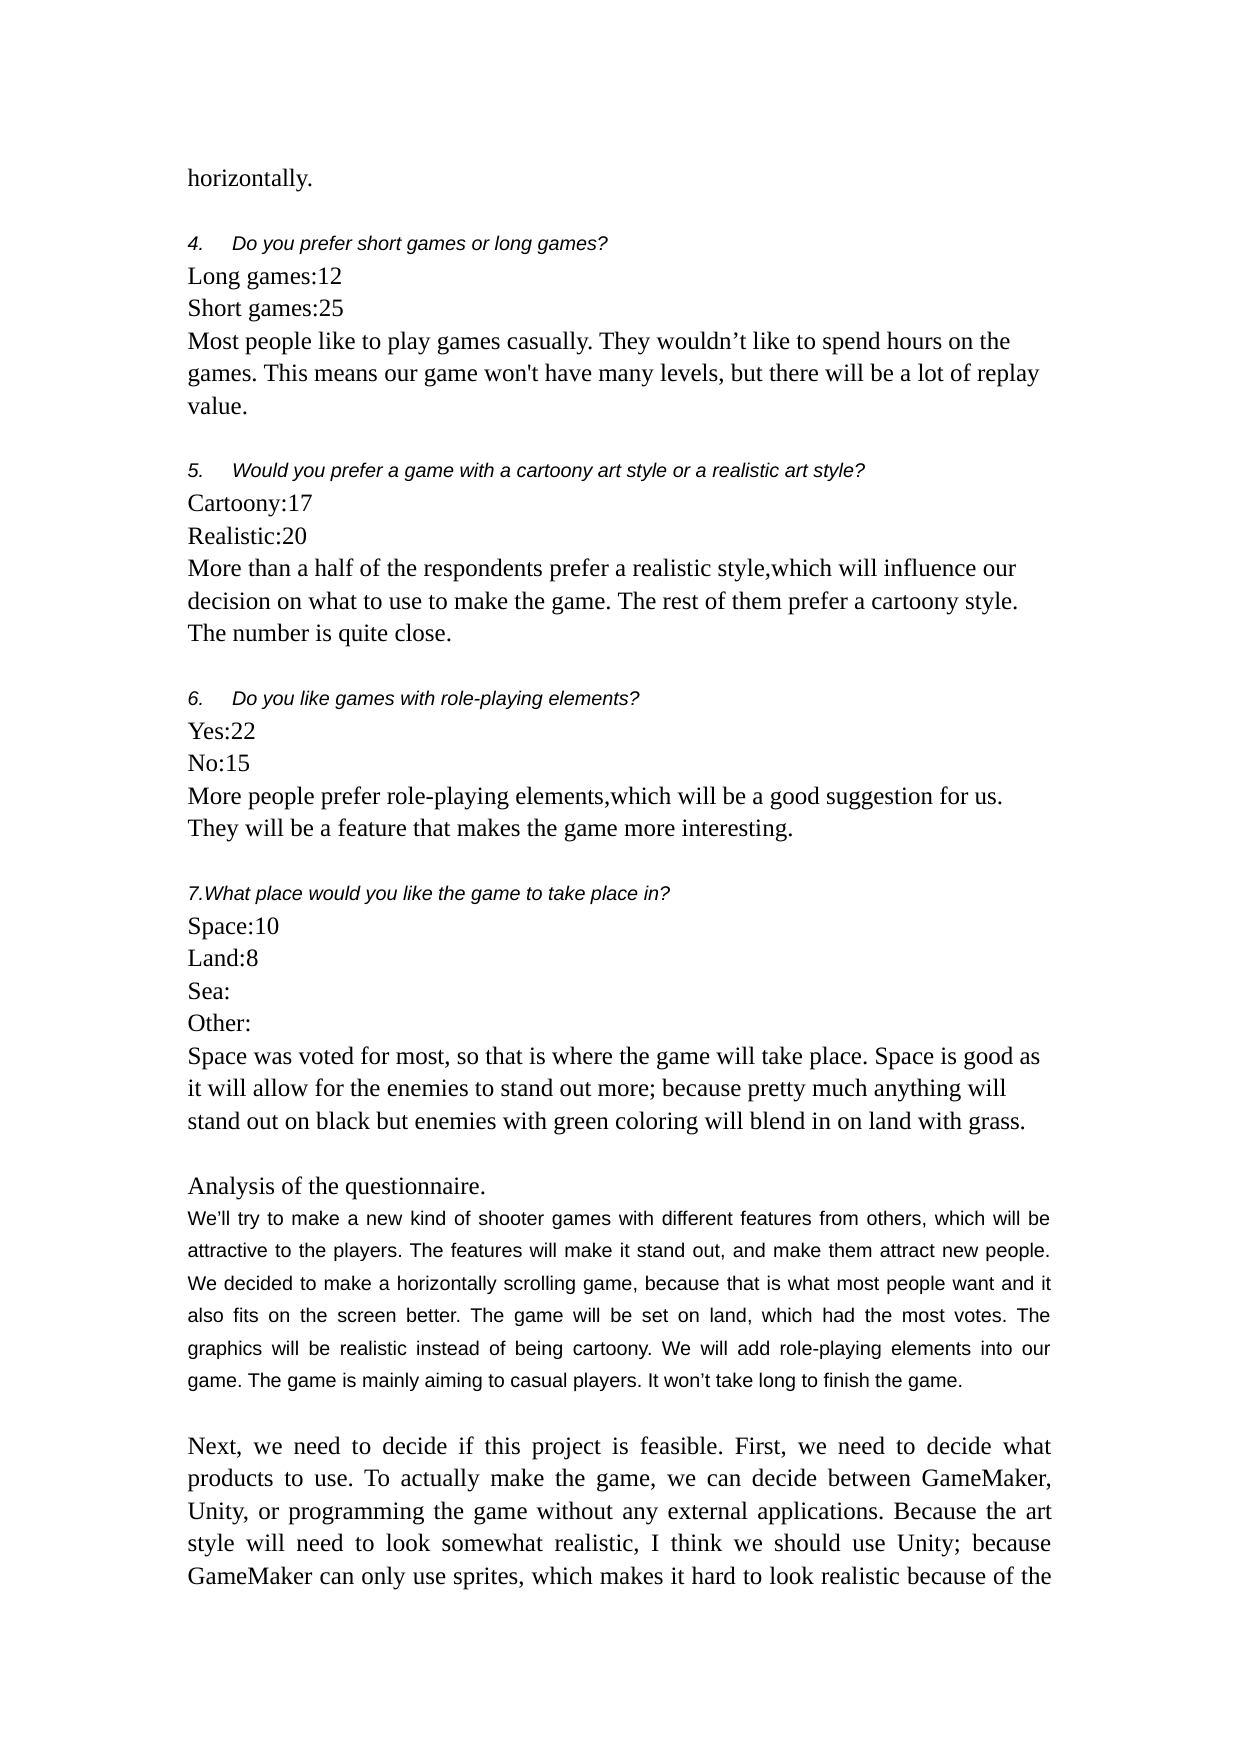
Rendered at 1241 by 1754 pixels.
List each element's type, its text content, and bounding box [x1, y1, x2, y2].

text More people prefer role-playing elements,which will be a good suggestion for us. They will be a feature that makes the game more interesting. [187, 779, 1053, 844]
text Analysis of the questionnaire. [187, 1169, 1053, 1202]
text Land:8 [187, 942, 1053, 974]
text More than a half of the respondents prefer a realistic style,which will influence our decision on what to use to make the game. The rest of them prefer a cartoony style. The number is quite close. [187, 552, 1053, 649]
text Most people like to play games casually. They wouldn’t like to spend hours on the games. This means our game won't have many levels, but there will be a lot of replay value. [187, 324, 1053, 422]
text Cartoony:17 [187, 487, 1053, 519]
text Space:10 [187, 909, 1053, 942]
text Short games:25 [187, 292, 1053, 324]
list Do you prefer short games or long games? [187, 227, 1053, 259]
list Do you like games with role-playing elements? [187, 682, 1053, 714]
text Sea: [187, 974, 1053, 1007]
text No:15 [187, 747, 1053, 779]
text Space was voted for most, so that is where the game will take place. Space is good as it will allow for the enemies to stand out more; because pretty much anything will stand out on black but enemies with green coloring will blend in on land with grass. [187, 1039, 1053, 1137]
text Long games:12 [187, 259, 1053, 292]
text Other: [187, 1007, 1053, 1039]
text Realistic:20 [187, 519, 1053, 552]
text horizontally. [187, 162, 1053, 194]
text 7.What place would you like the game to take place in? [187, 877, 1053, 909]
text Yes:22 [187, 714, 1053, 747]
text We’ll try to make a new kind of shooter games with different features from others, which will be attractive to the players. The features will make it stand out, and make them attract new people. We decided to make a horizontally scrolling game, because that is what most people want and it also fits on the screen better. The game will be set on land, which had the most votes. The graphics will be realistic instead of being cartoony. We will add role-playing elements into our game. The game is mainly aiming to casual players. It won’t take long to finish the game. [187, 1202, 1053, 1397]
list Would you prefer a game with a cartoony art style or a realistic art style? [187, 454, 1053, 487]
text Next, we need to decide if this project is feasible. First, we need to decide what products to use. To actually make the game, we can decide between GameMaker, Unity, or programming the game without any external applications. Because the art style will need to look somewhat realistic, I think we should use Unity; because GameMaker can only use sprites, which makes it hard to look realistic because of the [187, 1429, 1053, 1592]
